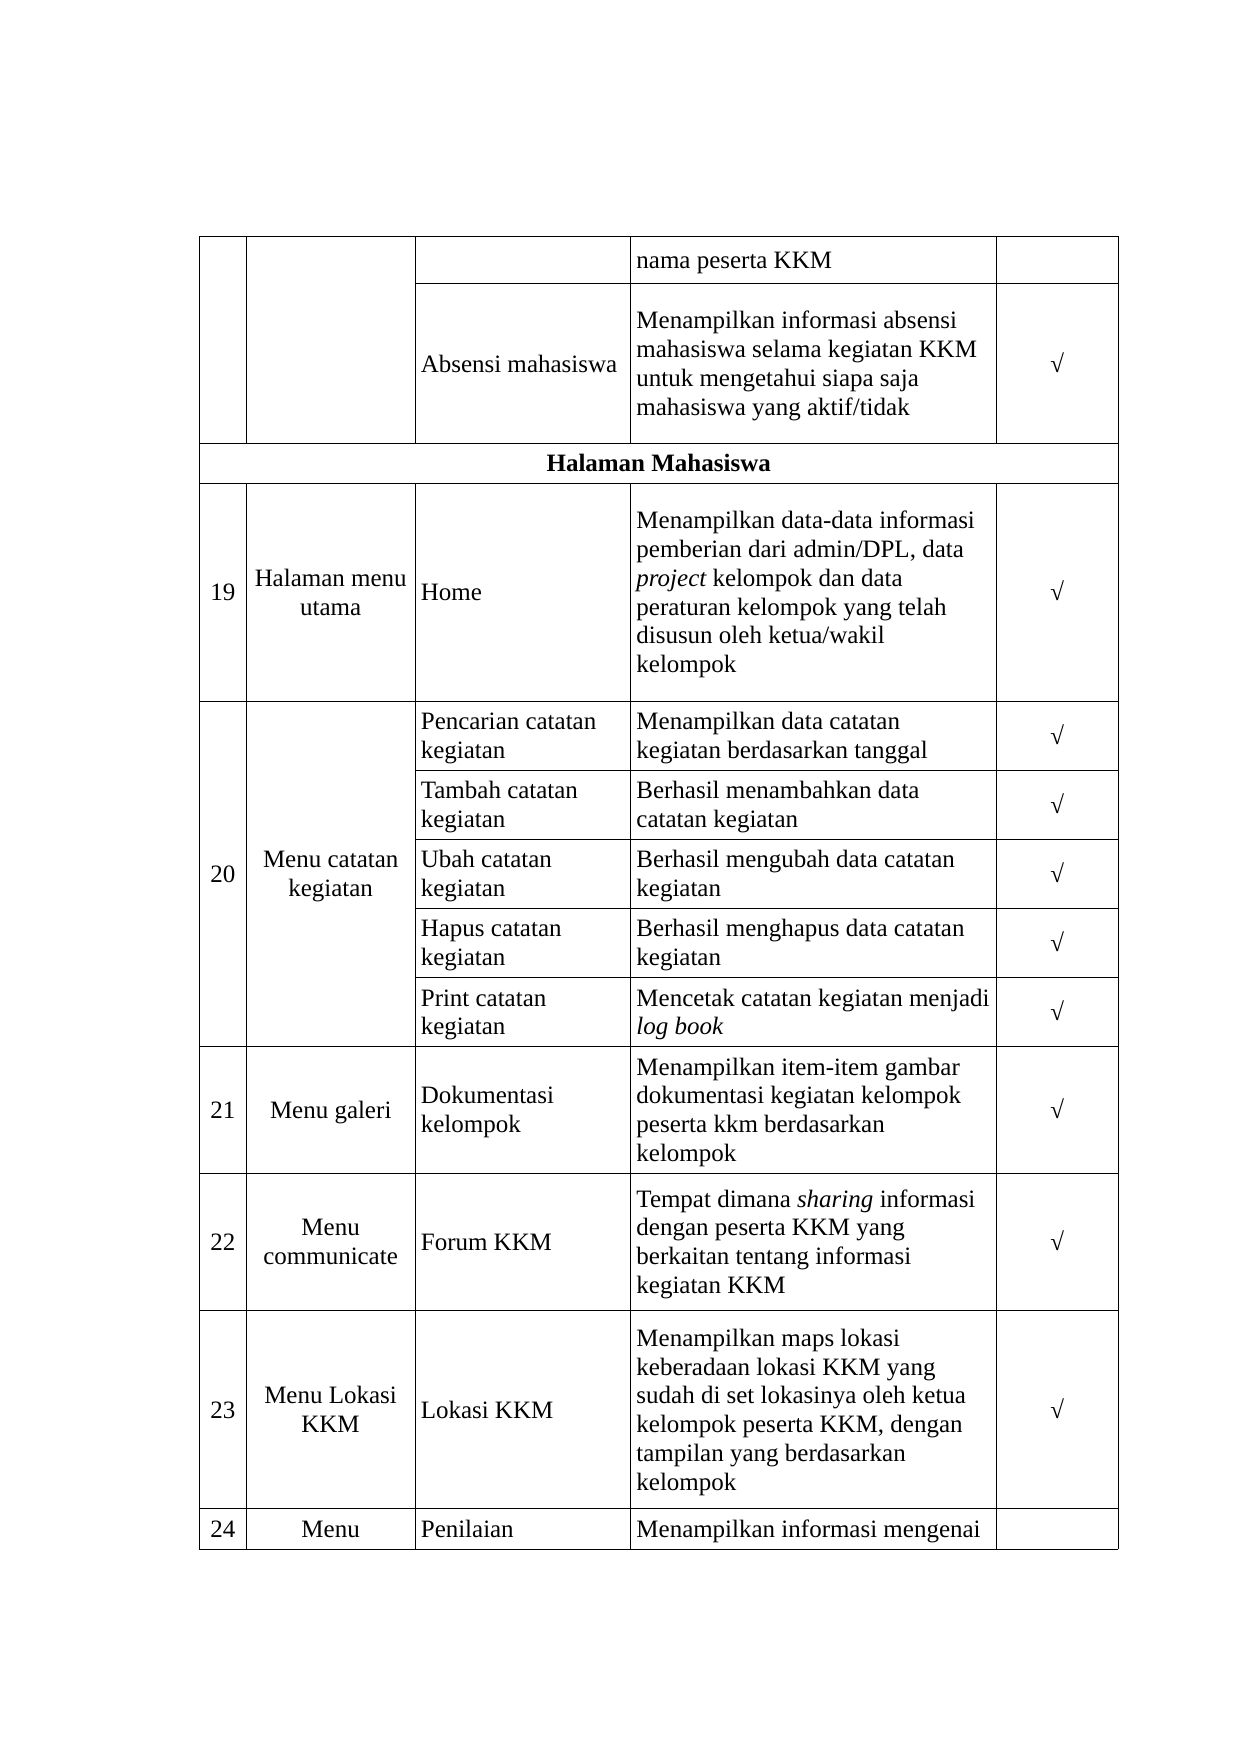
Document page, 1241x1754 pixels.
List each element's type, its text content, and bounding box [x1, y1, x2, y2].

table_cell [997, 237, 1118, 283]
table_cell Hapus catatan kegiatan [416, 909, 630, 977]
table_cell Berhasil mengubah data catatan kegiatan [631, 840, 996, 908]
table_cell Pencarian catatan kegiatan [416, 702, 630, 769]
table_cell Tempat dimana sharing informasi dengan peserta KKM yang berkaitan tentang informasi kegiatan KKM [631, 1174, 996, 1310]
table_cell [416, 237, 630, 283]
table_cell 19 [200, 484, 246, 701]
table_cell 21 [200, 1047, 246, 1172]
table_cell Penilaian [416, 1509, 630, 1549]
table_cell Berhasil menghapus data catatan kegiatan [631, 909, 996, 977]
table_cell Menu catatan kegiatan [247, 702, 415, 1046]
table_cell √ [997, 702, 1118, 769]
table_cell Absensi mahasiswa [416, 284, 630, 443]
table_cell Halaman Mahasiswa [200, 444, 1118, 483]
table_cell Menu communicate [247, 1174, 415, 1310]
table_cell Ubah catatan kegiatan [416, 840, 630, 908]
table_cell [247, 237, 415, 443]
table_cell Menampilkan item-item gambar dokumentasi kegiatan kelompok peserta kkm berdasarkan kelompok [631, 1047, 996, 1172]
table_cell Home [416, 484, 630, 701]
table_cell √ [997, 771, 1118, 839]
table_cell Menampilkan informasi absensi mahasiswa selama kegiatan KKM untuk mengetahui siapa saja mahasiswa yang aktif/tidak [631, 284, 996, 443]
table_cell √ [997, 1174, 1118, 1310]
table_cell Print catatan kegiatan [416, 978, 630, 1046]
table_cell Forum KKM [416, 1174, 630, 1310]
table_cell Lokasi KKM [416, 1311, 630, 1508]
table_cell √ [997, 284, 1118, 443]
table_cell Menu Lokasi KKM [247, 1311, 415, 1508]
table_cell [997, 1509, 1118, 1549]
table_cell Berhasil menambahkan data catatan kegiatan [631, 771, 996, 839]
table_cell Halaman menu utama [247, 484, 415, 701]
table_cell Menu galeri [247, 1047, 415, 1172]
table_cell Menampilkan maps lokasi keberadaan lokasi KKM yang sudah di set lokasinya oleh ketua kelompok peserta KKM, dengan tampilan yang berdasarkan kelompok [631, 1311, 996, 1508]
table_cell Menampilkan informasi mengenai [631, 1509, 996, 1549]
table_cell [200, 237, 246, 443]
table_cell Menampilkan data-data informasi pemberian dari admin/DPL, data project kelompok dan data peraturan kelompok yang telah disusun oleh ketua/wakil kelompok [631, 484, 996, 701]
table_cell √ [997, 1047, 1118, 1172]
table_cell √ [997, 1311, 1118, 1508]
table_cell 23 [200, 1311, 246, 1508]
table_cell 24 [200, 1509, 246, 1549]
table_cell √ [997, 978, 1118, 1046]
table_cell Tambah catatan kegiatan [416, 771, 630, 839]
table_cell √ [997, 909, 1118, 977]
table_cell 22 [200, 1174, 246, 1310]
table_cell Menu [247, 1509, 415, 1549]
table_cell Dokumentasi kelompok [416, 1047, 630, 1172]
table_cell √ [997, 484, 1118, 701]
table_cell nama peserta KKM [631, 237, 996, 283]
table_cell Menampilkan data catatan kegiatan berdasarkan tanggal [631, 702, 996, 769]
table_cell √ [997, 840, 1118, 908]
table_cell 20 [200, 702, 246, 1046]
table_cell Mencetak catatan kegiatan menjadi log book [631, 978, 996, 1046]
